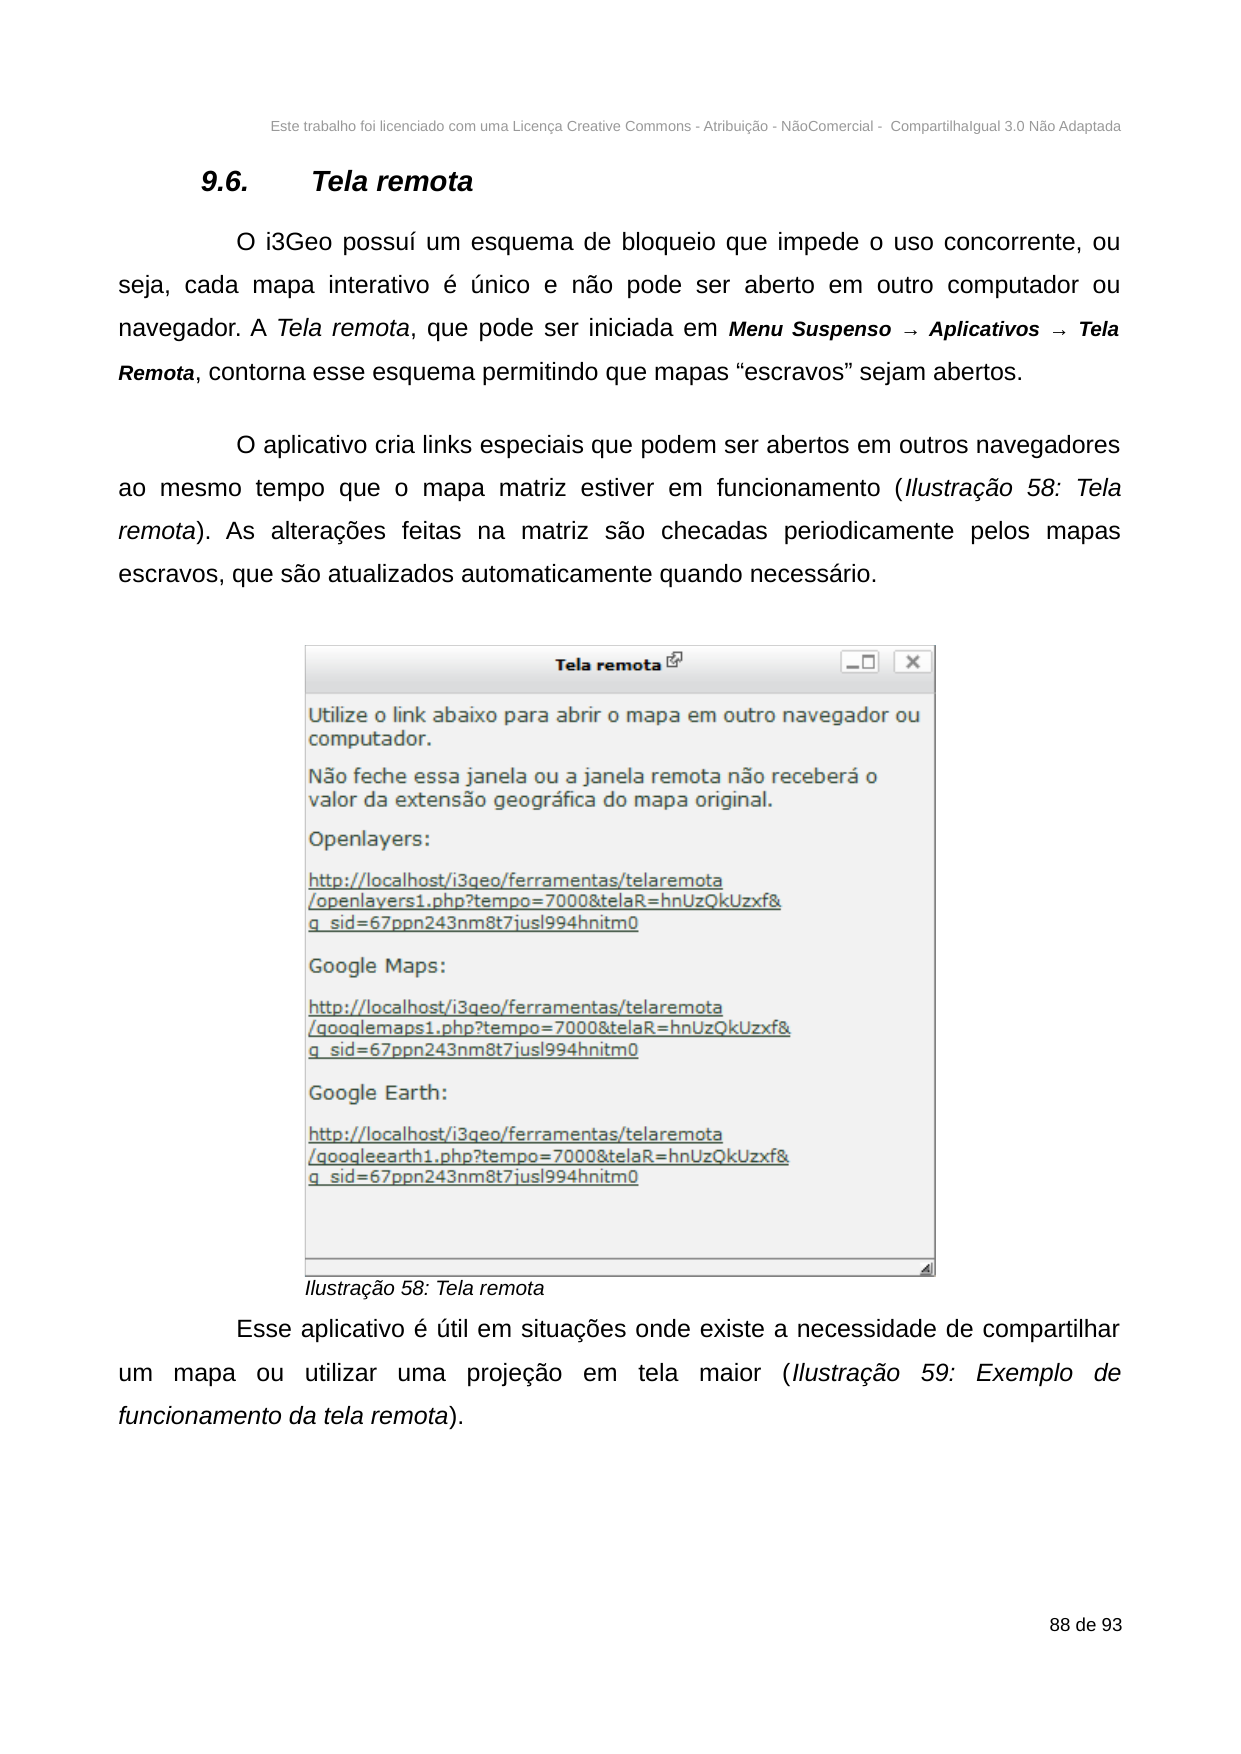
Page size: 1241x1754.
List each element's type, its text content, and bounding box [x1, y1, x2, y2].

text O i3Geo possuí um esquema de bloqueio que impede o uso concorrente, ou seja, cada mapa interativo é único e não pode ser aberto em outro computador ou navegador. A Tela remota, que pode ser iniciada em menu suspenso → aplicativos → tela remota, contorna esse esquema permitindo que mapas “escravos” sejam abertos. [118, 227, 1122, 385]
text Esse aplicativo é útil em situações onde existe a necessidade de compartilhar um mapa ou utilizar uma projeção em tela maior (Ilustração 59: Exemplo de funcionamento da tela remota). [118, 632, 1122, 1429]
picture [304, 645, 936, 1277]
text Ilustração 58: Tela remota [304, 1277, 936, 1300]
subtitle Tela remota [163, 164, 1077, 198]
text O aplicativo cria links especiais que podem ser abertos em outros navegadores ao mesmo tempo que o mapa matriz estiver em funcionamento (Ilustração 58: Tela remota). As alterações feitas na matriz são checadas periodicamente pelos mapas escravos, que são atualizados automaticamente quando necessário. [118, 430, 1122, 588]
